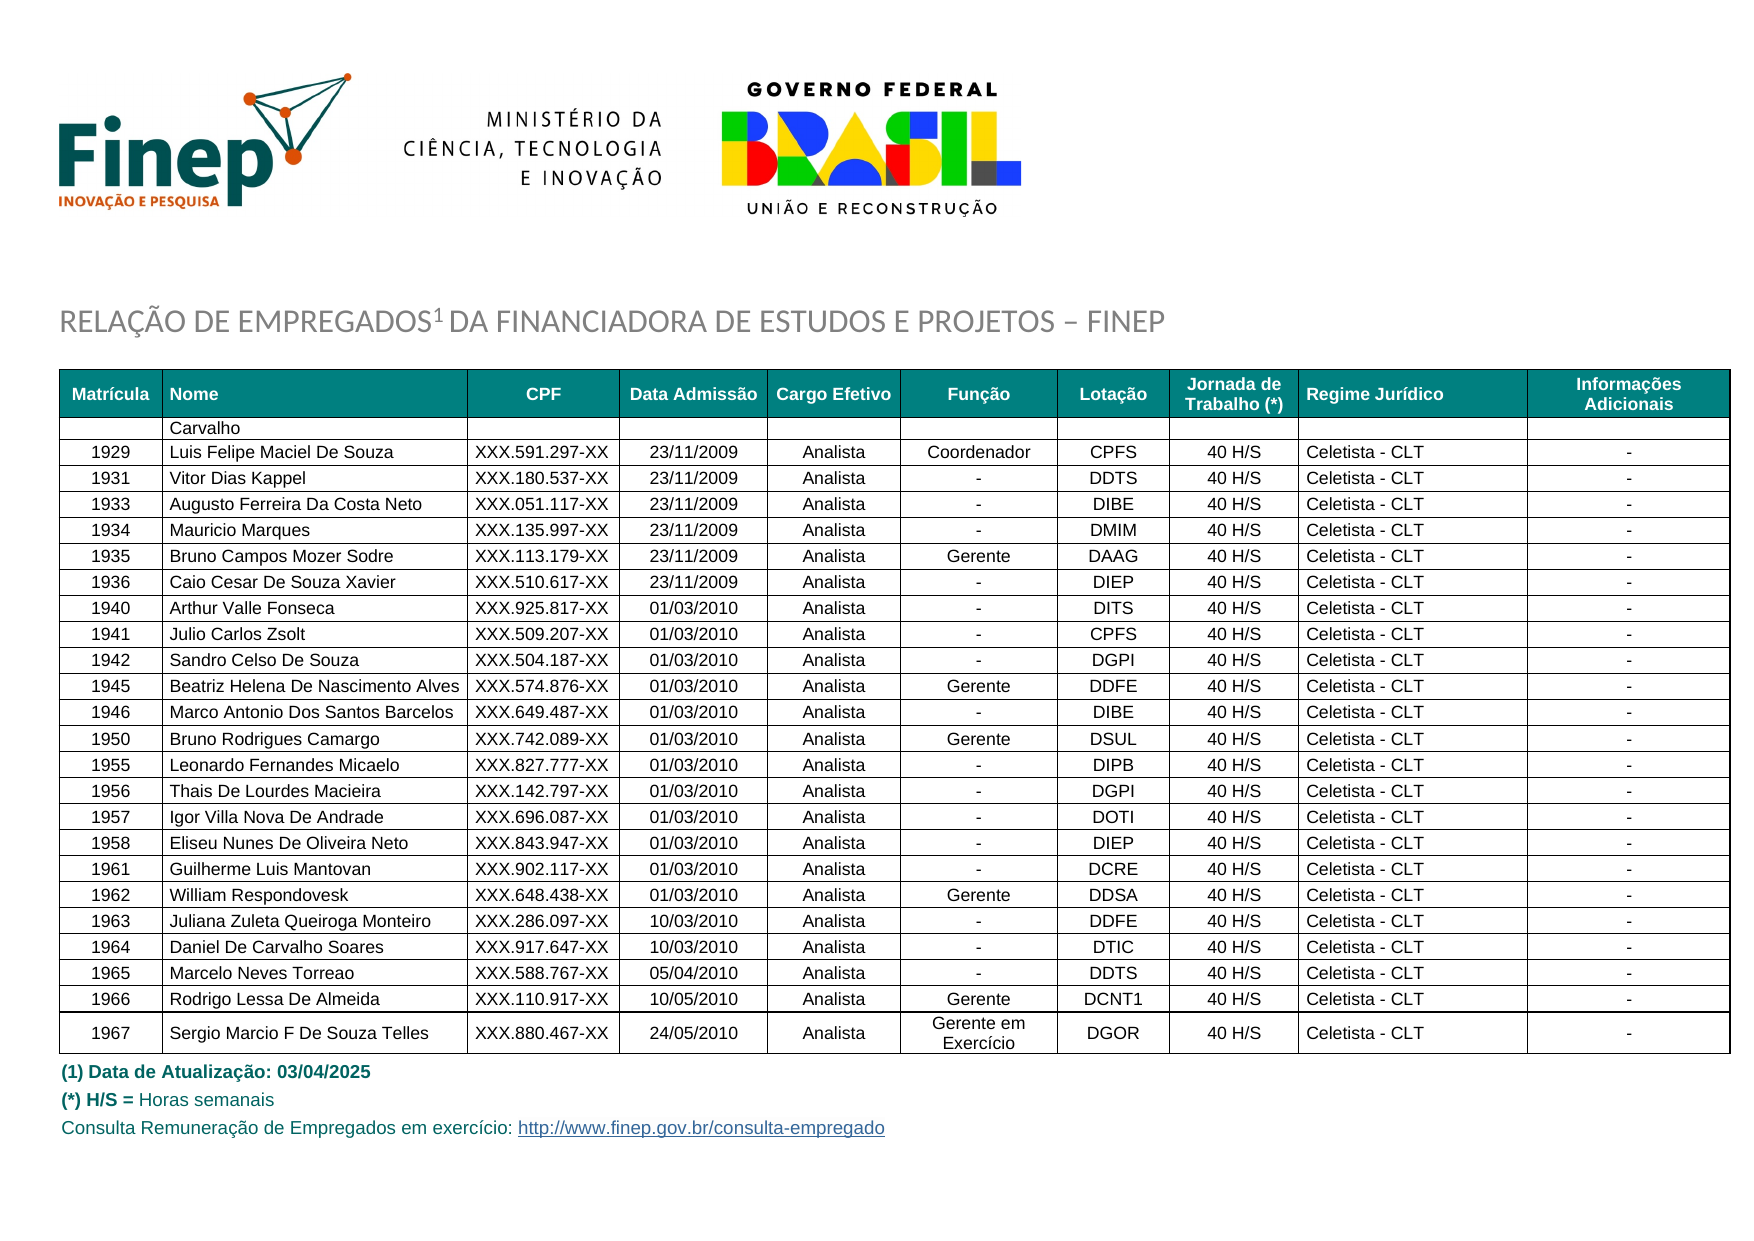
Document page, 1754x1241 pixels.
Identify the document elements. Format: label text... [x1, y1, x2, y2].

table_cell Guilherme Luis Mantovan [163, 856, 467, 881]
table_cell 05/04/2010 [620, 960, 767, 985]
table_cell 40 H/S [1170, 908, 1298, 933]
table_cell Celetista - CLT [1299, 830, 1527, 855]
table_cell 1962 [60, 882, 162, 907]
table_header Data Admissão [620, 370, 767, 417]
table_cell DIBE [1058, 700, 1169, 725]
table_cell Carvalho [163, 418, 467, 438]
table_cell - [901, 518, 1057, 543]
table_cell Analista [768, 934, 900, 959]
table_cell - [1528, 986, 1729, 1011]
table_cell DSUL [1058, 726, 1169, 751]
table_cell XXX.051.117-XX [468, 492, 619, 517]
table_cell XXX.742.089-XX [468, 726, 619, 751]
table_cell 40 H/S [1170, 1013, 1298, 1053]
table_cell Coordenador [901, 440, 1057, 464]
table_header Função [901, 370, 1057, 417]
table_cell - [901, 622, 1057, 647]
table_cell 23/11/2009 [620, 544, 767, 569]
table_cell Gerente em Exercício [901, 1013, 1057, 1053]
table_cell Mauricio Marques [163, 518, 467, 543]
table_cell DITS [1058, 596, 1169, 621]
table_cell 1940 [60, 596, 162, 621]
table_cell DDFE [1058, 674, 1169, 699]
table_header Nome [163, 370, 467, 417]
table_cell 1957 [60, 804, 162, 829]
table_cell Celetista - CLT [1299, 804, 1527, 829]
table_cell Bruno Rodrigues Camargo [163, 726, 467, 751]
table_cell - [901, 596, 1057, 621]
table_cell Celetista - CLT [1299, 778, 1527, 803]
table_cell Sergio Marcio F De Souza Telles [163, 1013, 467, 1053]
table_cell [768, 418, 900, 438]
table_cell 01/03/2010 [620, 674, 767, 699]
table_cell 1936 [60, 570, 162, 595]
table_cell 40 H/S [1170, 804, 1298, 829]
table_cell Celetista - CLT [1299, 570, 1527, 595]
table_header Regime Jurídico [1299, 370, 1527, 417]
table_cell Bruno Campos Mozer Sodre [163, 544, 467, 569]
table_cell XXX.510.617-XX [468, 570, 619, 595]
table_cell Analista [768, 778, 900, 803]
table_cell 40 H/S [1170, 986, 1298, 1011]
table_cell - [901, 418, 1057, 438]
table_cell 40 H/S [1170, 778, 1298, 803]
table_cell Caio Cesar De Souza Xavier [163, 570, 467, 595]
table_cell 01/03/2010 [620, 726, 767, 751]
table_cell - [901, 492, 1057, 517]
table_cell Luis Felipe Maciel De Souza [163, 440, 467, 464]
table_cell 40 H/S [1170, 466, 1298, 491]
table_cell 01/03/2010 [620, 622, 767, 647]
table_cell 40 H/S [1170, 960, 1298, 985]
table_cell William Respondovesk [163, 882, 467, 907]
table_cell [468, 418, 619, 438]
table_cell - [901, 648, 1057, 673]
table_cell DMIM [1058, 518, 1169, 543]
table_header Jornada de Trabalho (*) [1170, 370, 1298, 417]
table_cell Leonardo Fernandes Micaelo [163, 752, 467, 777]
table_cell - [901, 570, 1057, 595]
table_cell - [901, 466, 1057, 491]
table_cell Arthur Valle Fonseca [163, 596, 467, 621]
table_cell - [1528, 466, 1729, 491]
table_cell Gerente [901, 726, 1057, 751]
table_cell Celetista - CLT [1299, 752, 1527, 777]
table_cell Analista [768, 960, 900, 985]
table_cell Analista [768, 570, 900, 595]
table_cell Analista [768, 648, 900, 673]
table_cell 01/03/2010 [620, 778, 767, 803]
table_cell Eliseu Nunes De Oliveira Neto [163, 830, 467, 855]
table_cell - [1528, 648, 1729, 673]
table_cell 1933 [60, 492, 162, 517]
table_cell 40 H/S [1170, 856, 1298, 881]
table_cell CPFS [1058, 622, 1169, 647]
table_cell 01/03/2010 [620, 752, 767, 777]
table_cell 1934 [60, 518, 162, 543]
table_cell Celetista - CLT [1299, 492, 1527, 517]
table_cell Daniel De Carvalho Soares [163, 934, 467, 959]
table_cell Julio Carlos Zsolt [163, 622, 467, 647]
table_cell 01/03/2010 [620, 856, 767, 881]
table_cell 40 H/S [1170, 726, 1298, 751]
table_cell XXX.110.917-XX [468, 986, 619, 1011]
table_cell - [1528, 908, 1729, 933]
table_cell XXX.142.797-XX [468, 778, 619, 803]
table_cell 01/03/2010 [620, 700, 767, 725]
table_cell XXX.135.997-XX [468, 518, 619, 543]
table_cell Analista [768, 492, 900, 517]
table_cell Celetista - CLT [1299, 648, 1527, 673]
table_cell - [901, 778, 1057, 803]
table_cell - [1528, 752, 1729, 777]
table_cell DIEP [1058, 830, 1169, 855]
table_cell [620, 418, 767, 438]
table_cell - [901, 752, 1057, 777]
table_cell Gerente [901, 674, 1057, 699]
table_cell DCRE [1058, 856, 1169, 881]
table_cell - [1528, 418, 1729, 438]
table_cell XXX.843.947-XX [468, 830, 619, 855]
table_cell Celetista - CLT [1299, 700, 1527, 725]
table_cell 23/11/2009 [620, 440, 767, 464]
table_cell - [1528, 804, 1729, 829]
table_cell 10/03/2010 [620, 908, 767, 933]
table_cell 1966 [60, 986, 162, 1011]
table_cell DDTS [1058, 960, 1169, 985]
table_cell 10/03/2010 [620, 934, 767, 959]
table_cell 40 H/S [1170, 570, 1298, 595]
table_cell - [1528, 1013, 1729, 1053]
table_cell Beatriz Helena De Nascimento Alves [163, 674, 467, 699]
table_cell 40 H/S [1170, 674, 1298, 699]
table_cell Analista [768, 440, 900, 464]
table_cell [60, 418, 162, 438]
table_cell - [1528, 726, 1729, 751]
table_cell DIBE [1058, 492, 1169, 517]
table_cell Celetista - CLT [1299, 596, 1527, 621]
table_cell Analista [768, 856, 900, 881]
table_cell Vitor Dias Kappel [163, 466, 467, 491]
table_cell - [901, 908, 1057, 933]
table_cell - [1528, 882, 1729, 907]
table_cell XXX.648.438-XX [468, 882, 619, 907]
table_cell - [1528, 492, 1729, 517]
table_cell - [901, 804, 1057, 829]
table_cell Analista [768, 830, 900, 855]
table_cell 40 H/S [1170, 934, 1298, 959]
table_cell Gerente [901, 882, 1057, 907]
table_cell XXX.588.767-XX [468, 960, 619, 985]
table_cell [1058, 418, 1169, 438]
table_cell Celetista - CLT [1299, 544, 1527, 569]
table_header Matrícula [60, 370, 162, 417]
table_cell DDFE [1058, 908, 1169, 933]
table_header Lotação [1058, 370, 1169, 417]
table_cell Celetista - CLT [1299, 1013, 1527, 1053]
table_cell 1942 [60, 648, 162, 673]
table_cell - [1528, 700, 1729, 725]
table_cell 24/05/2010 [620, 1013, 767, 1053]
table_cell 01/03/2010 [620, 830, 767, 855]
table_cell - [901, 700, 1057, 725]
table_header CPF [468, 370, 619, 417]
table_cell CPFS [1058, 440, 1169, 464]
table_cell Analista [768, 700, 900, 725]
table_cell Celetista - CLT [1299, 622, 1527, 647]
table_cell Marcelo Neves Torreao [163, 960, 467, 985]
table_cell - [901, 934, 1057, 959]
table_cell Igor Villa Nova De Andrade [163, 804, 467, 829]
table_cell 1955 [60, 752, 162, 777]
table_cell DTIC [1058, 934, 1169, 959]
table_cell 1961 [60, 856, 162, 881]
table_cell Analista [768, 804, 900, 829]
table_cell 40 H/S [1170, 648, 1298, 673]
table_cell Analista [768, 986, 900, 1011]
table_cell - [1528, 674, 1729, 699]
table_cell Analista [768, 882, 900, 907]
table_cell 23/11/2009 [620, 466, 767, 491]
table_cell 10/05/2010 [620, 986, 767, 1011]
table_cell Analista [768, 518, 900, 543]
table_cell XXX.286.097-XX [468, 908, 619, 933]
table_header Cargo Efetivo [768, 370, 900, 417]
table_cell Marco Antonio Dos Santos Barcelos [163, 700, 467, 725]
table_cell 1964 [60, 934, 162, 959]
table_cell - [1528, 960, 1729, 985]
table_cell 1967 [60, 1013, 162, 1053]
table_cell - [1528, 778, 1729, 803]
table_cell 1956 [60, 778, 162, 803]
table_cell DIPB [1058, 752, 1169, 777]
table_cell 40 H/S [1170, 882, 1298, 907]
table_cell XXX.917.647-XX [468, 934, 619, 959]
table_cell Analista [768, 908, 900, 933]
table_cell Celetista - CLT [1299, 440, 1527, 464]
table_cell 01/03/2010 [620, 596, 767, 621]
table_cell XXX.574.876-XX [468, 674, 619, 699]
table_cell Analista [768, 466, 900, 491]
table_cell - [1528, 570, 1729, 595]
table_header Informações Adicionais [1528, 370, 1729, 417]
table_cell 1929 [60, 440, 162, 464]
table_cell Analista [768, 544, 900, 569]
table_cell Celetista - CLT [1299, 960, 1527, 985]
table_cell - [1528, 518, 1729, 543]
table_cell Analista [768, 1013, 900, 1053]
table_cell [1170, 418, 1298, 438]
table_cell XXX.591.297-XX [468, 440, 619, 464]
table_cell Celetista - CLT [1299, 674, 1527, 699]
table_cell Analista [768, 596, 900, 621]
table_cell 23/11/2009 [620, 518, 767, 543]
table_cell 1931 [60, 466, 162, 491]
table_cell 01/03/2010 [620, 882, 767, 907]
table_cell 1965 [60, 960, 162, 985]
table_cell 40 H/S [1170, 622, 1298, 647]
table_cell XXX.827.777-XX [468, 752, 619, 777]
table_cell 1950 [60, 726, 162, 751]
table_cell DAAG [1058, 544, 1169, 569]
table_cell - [1528, 934, 1729, 959]
table_cell XXX.509.207-XX [468, 622, 619, 647]
table_cell DIEP [1058, 570, 1169, 595]
table_cell 23/11/2009 [620, 492, 767, 517]
table_cell 01/03/2010 [620, 804, 767, 829]
table_cell Celetista - CLT [1299, 882, 1527, 907]
table_cell Analista [768, 752, 900, 777]
table_cell DCNT1 [1058, 986, 1169, 1011]
table_cell Gerente [901, 544, 1057, 569]
table_cell - [901, 830, 1057, 855]
table_cell - [1528, 830, 1729, 855]
table_cell DGOR [1058, 1013, 1169, 1053]
table_cell DGPI [1058, 648, 1169, 673]
table_cell - [1528, 544, 1729, 569]
table_cell 40 H/S [1170, 544, 1298, 569]
table_cell 1935 [60, 544, 162, 569]
table_cell Celetista - CLT [1299, 986, 1527, 1011]
table_cell Celetista - CLT [1299, 726, 1527, 751]
table_cell Sandro Celso De Souza [163, 648, 467, 673]
table_cell XXX.180.537-XX [468, 466, 619, 491]
table_cell Celetista - CLT [1299, 856, 1527, 881]
table_cell Gerente [901, 986, 1057, 1011]
table_cell 1941 [60, 622, 162, 647]
table_cell 40 H/S [1170, 830, 1298, 855]
table_cell 40 H/S [1170, 596, 1298, 621]
table_cell XXX.504.187-XX [468, 648, 619, 673]
table_cell 40 H/S [1170, 492, 1298, 517]
table_cell XXX.880.467-XX [468, 1013, 619, 1053]
table_cell 1945 [60, 674, 162, 699]
table_cell Celetista - CLT [1299, 908, 1527, 933]
table_cell 1946 [60, 700, 162, 725]
table_cell Celetista - CLT [1299, 934, 1527, 959]
table_cell - [1528, 856, 1729, 881]
table_cell Celetista - CLT [1299, 466, 1527, 491]
table_cell XXX.925.817-XX [468, 596, 619, 621]
table_cell DOTI [1058, 804, 1169, 829]
table_cell XXX.649.487-XX [468, 700, 619, 725]
table_cell Juliana Zuleta Queiroga Monteiro [163, 908, 467, 933]
table_cell 1963 [60, 908, 162, 933]
table_cell Thais De Lourdes Macieira [163, 778, 467, 803]
table_cell Rodrigo Lessa De Almeida [163, 986, 467, 1011]
table_cell - [901, 856, 1057, 881]
table_cell DDTS [1058, 466, 1169, 491]
table_cell - [1528, 440, 1729, 464]
table_cell 40 H/S [1170, 752, 1298, 777]
table_cell XXX.113.179-XX [468, 544, 619, 569]
table_cell 40 H/S [1170, 518, 1298, 543]
table_cell [1299, 418, 1527, 438]
table_cell - [901, 960, 1057, 985]
table_cell XXX.902.117-XX [468, 856, 619, 881]
table_cell XXX.696.087-XX [468, 804, 619, 829]
table_cell Augusto Ferreira Da Costa Neto [163, 492, 467, 517]
table_cell DDSA [1058, 882, 1169, 907]
table_cell - [1528, 596, 1729, 621]
table_cell Analista [768, 674, 900, 699]
table_cell Celetista - CLT [1299, 518, 1527, 543]
table_cell 01/03/2010 [620, 648, 767, 673]
table_cell 40 H/S [1170, 700, 1298, 725]
table_cell 23/11/2009 [620, 570, 767, 595]
table_cell Analista [768, 622, 900, 647]
table_cell 40 H/S [1170, 440, 1298, 464]
table_cell 1958 [60, 830, 162, 855]
table_cell DGPI [1058, 778, 1169, 803]
table_cell Analista [768, 726, 900, 751]
table_cell - [1528, 622, 1729, 647]
